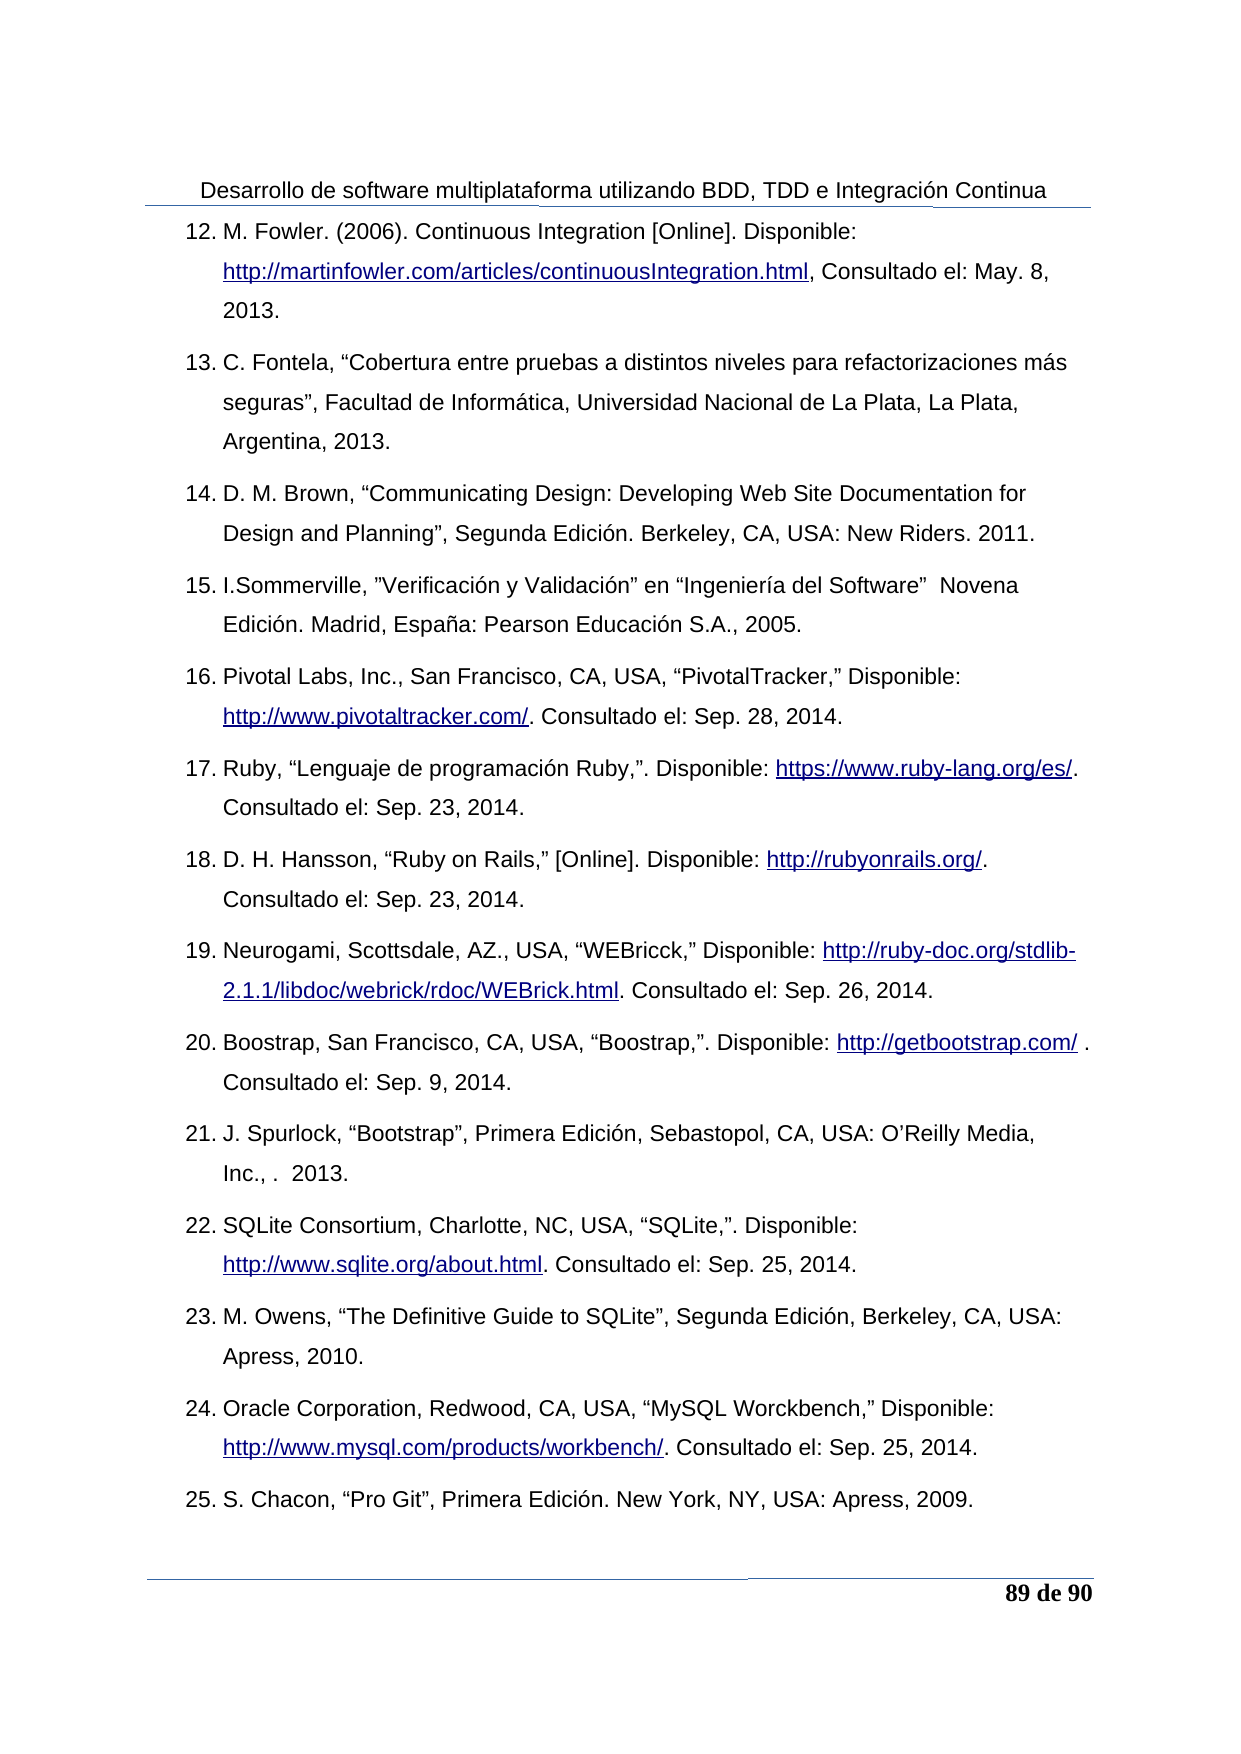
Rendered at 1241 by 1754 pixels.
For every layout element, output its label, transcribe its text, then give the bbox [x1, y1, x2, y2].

subtitle D. M. Brown, “Communicating Design: Developing Web Site Documentation for Design and Planning”, Segunda Edición. Berkeley, CA, USA: New Riders. 2011. [185, 480, 1093, 546]
subtitle Pivotal Labs, Inc., San Francisco, CA, USA, “PivotalTracker,” Disponible: http://www.pivotaltracker.com/. Consultado el: Sep. 28, 2014. [185, 663, 1093, 729]
subtitle C. Fontela, “Cobertura entre pruebas a distintos niveles para refactorizaciones más seguras”, Facultad de Informática, Universidad Nacional de La Plata, La Plata, Argentina, 2013. [185, 349, 1093, 454]
subtitle Ruby, “Lenguaje de programación Ruby,”. Disponible: https://www.ruby-lang.org/es/. Consultado el: Sep. 23, 2014. [185, 754, 1093, 820]
subtitle J. Spurlock, “Bootstrap”, Primera Edición, Sebastopol, CA, USA: O’Reilly Media, Inc., . 2013. [185, 1120, 1093, 1186]
subtitle D. H. Hansson, “Ruby on Rails,” [Online]. Disponible: http://rubyonrails.org/. Consultado el: Sep. 23, 2014. [185, 846, 1093, 912]
subtitle S. Chacon, “Pro Git”, Primera Edición. New York, NY, USA: Apress, 2009. [185, 1486, 1093, 1513]
subtitle Neurogami, Scottsdale, AZ., USA, “WEBricck,” Disponible: http://ruby-doc.org/stdlib-2.1.1/libdoc/webrick/rdoc/WEBrick.html. Consultado el: Sep. 26, 2014. [185, 937, 1093, 1003]
subtitle I.Sommerville, ”Verificación y Validación” en “Ingeniería del Software” Novena Edición. Madrid, España: Pearson Educación S.A., 2005. [185, 572, 1093, 637]
subtitle M. Fowler. (2006). Continuous Integration [Online]. Disponible: http://martinfowler.com/articles/continuousIntegration.html, Consultado el: May. 8, 2013. [185, 218, 1093, 324]
subtitle Boostrap, San Francisco, CA, USA, “Boostrap,”. Disponible: http://getbootstrap.com/ . Consultado el: Sep. 9, 2014. [185, 1029, 1093, 1095]
subtitle SQLite Consortium, Charlotte, NC, USA, “SQLite,”. Disponible: http://www.sqlite.org/about.html. Consultado el: Sep. 25, 2014. [185, 1212, 1093, 1278]
subtitle M. Owens, “The Definitive Guide to SQLite”, Segunda Edición, Berkeley, CA, USA: Apress, 2010. [185, 1303, 1093, 1369]
subtitle Oracle Corporation, Redwood, CA, USA, “MySQL Worckbench,” Disponible: http://www.mysql.com/products/workbench/. Consultado el: Sep. 25, 2014. [185, 1395, 1093, 1461]
